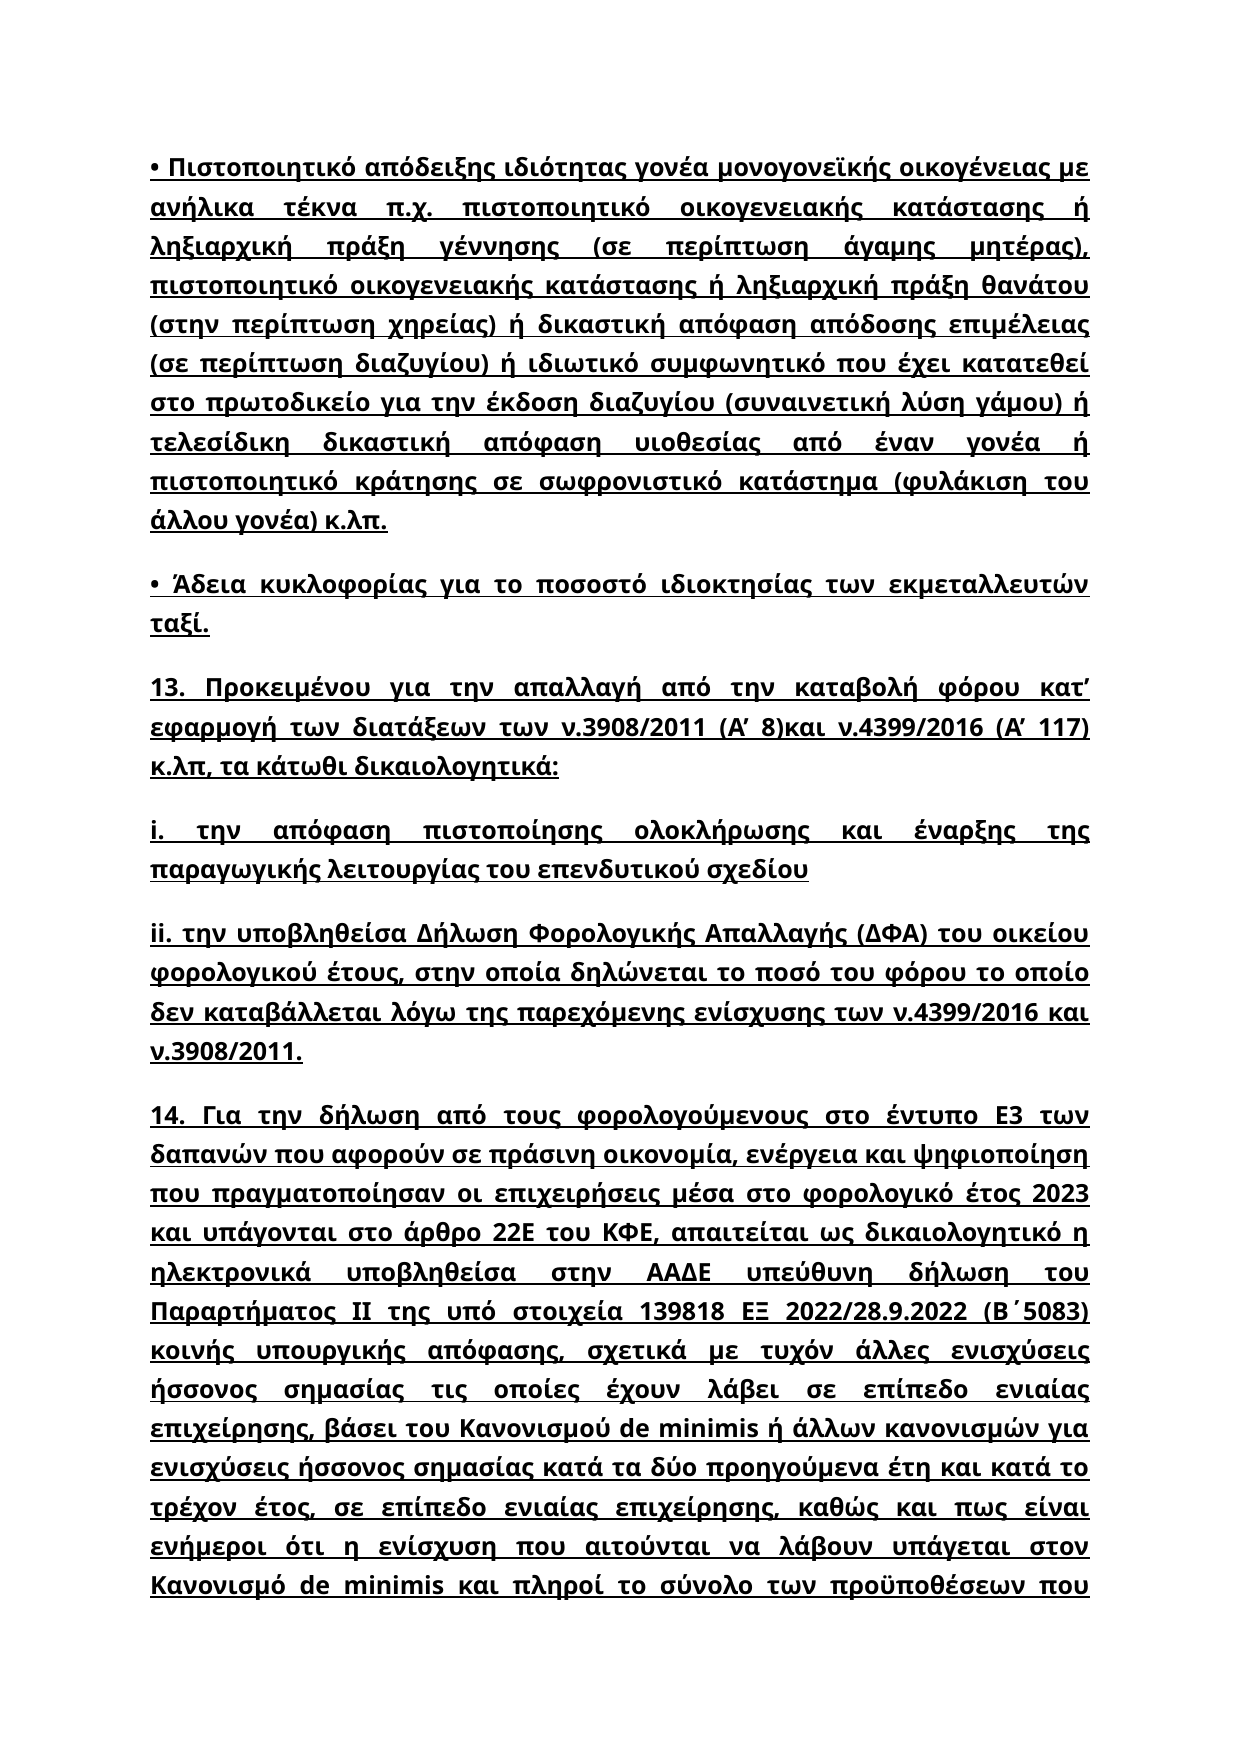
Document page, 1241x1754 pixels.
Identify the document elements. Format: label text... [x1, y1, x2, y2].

text δαπανών που αφορούν σε πράσινη οικονομία, ενέργεια και ψηφιοποίηση [150, 1128, 1090, 1166]
text • Άδεια κυκλοφορίας για το ποσοστό ιδιοκτησίας των εκμεταλλευτών [150, 567, 1090, 596]
text ταξί. [150, 597, 1090, 640]
text και υπάγονται στο άρθρο 22Ε του ΚΦΕ, απαιτείται ως δικαιολογητικό η [150, 1207, 1090, 1244]
text τρέχον έτος, σε επίπεδο ενιαίας επιχείρησης, καθώς και πως είναι [150, 1481, 1090, 1518]
text πιστοποιητικό οικογενειακής κατάστασης ή ληξιαρχική πράξη θανάτου [150, 259, 1090, 296]
text Παραρτήματος II της υπό στοιχεία 139818 ΕΞ 2022/28.9.2022 (Β΄5083) [150, 1285, 1090, 1322]
text ανήλικα τέκνα π.χ. πιστοποιητικό οικογενειακής κατάστασης ή [150, 181, 1090, 218]
text ii. την υποβληθείσα Δήλωση Φορολογικής Απαλλαγής (ΔΦΑ) του οικείου [150, 916, 1090, 945]
text τελεσίδικη δικαστική απόφαση υιοθεσίας από έναν γονέα ή [150, 416, 1090, 453]
text 13. Προκειμένου για την απαλλαγή από την καταβολή φόρου κατ’ [150, 670, 1090, 699]
text που πραγματοποίησαν οι επιχειρήσεις μέσα στο φορολογικό έτος 2023 [150, 1167, 1090, 1205]
text παραγωγικής λειτουργίας του επενδυτικού σχεδίου [150, 843, 1090, 886]
text πιστοποιητικό κράτησης σε σωφρονιστικό κατάστημα (φυλάκιση του [150, 455, 1090, 492]
text άλλου γονέα) κ.λπ. [150, 494, 1090, 537]
text ήσσονος σημασίας τις οποίες έχουν λάβει σε επίπεδο ενιαίας [150, 1363, 1090, 1401]
text • Πιστοποιητικό απόδειξης ιδιότητας γονέα μονογονεϊκής οικογένειας με [150, 150, 1090, 179]
text ληξιαρχική πράξη γέννησης (σε περίπτωση άγαμης μητέρας), [150, 220, 1090, 257]
text ν.3908/2011. [150, 1025, 1090, 1067]
text δεν καταβάλλεται λόγω της παρεχόμενης ενίσχυσης των ν.4399/2016 και [150, 986, 1090, 1023]
text 14. Για την δήλωση από τους φορολογούμενους στο έντυπο Ε3 των [150, 1097, 1090, 1126]
text Κανονισμό de minimis και πληροί το σύνολο των προϋποθέσεων που [150, 1559, 1090, 1596]
text επιχείρησης, βάσει του Κανονισμού de minimis ή άλλων κανονισμών για [150, 1402, 1090, 1440]
text i. την απόφαση πιστοποίησης ολοκλήρωσης και έναρξης της [150, 812, 1090, 841]
text (σε περίπτωση διαζυγίου) ή ιδιωτικό συμφωνητικό που έχει κατατεθεί [150, 337, 1090, 375]
text ενισχύσεις ήσσονος σημασίας κατά τα δύο προηγούμενα έτη και κατά το [150, 1442, 1090, 1479]
text κ.λπ, τα κάτωθι δικαιολογητικά: [150, 740, 1090, 782]
text στο πρωτοδικείο για την έκδοση διαζυγίου (συναινετική λύση γάμου) ή [150, 377, 1090, 414]
text ηλεκτρονικά υποβληθείσα στην ΑΑΔΕ υπεύθυνη δήλωση του [150, 1246, 1090, 1283]
text εφαρμογή των διατάξεων των ν.3908/2011 (Α’ 8)και ν.4399/2016 (Α’ 117) [150, 701, 1090, 738]
text φορολογικού έτους, στην οποία δηλώνεται το ποσό του φόρου το οποίο [150, 947, 1090, 984]
text κοινής υπουργικής απόφασης, σχετικά με τυχόν άλλες ενισχύσεις [150, 1324, 1090, 1361]
text (στην περίπτωση χηρείας) ή δικαστική απόφαση απόδοσης επιμέλειας [150, 298, 1090, 336]
text ενήμεροι ότι η ενίσχυση που αιτούνται να λάβουν υπάγεται στον [150, 1520, 1090, 1557]
